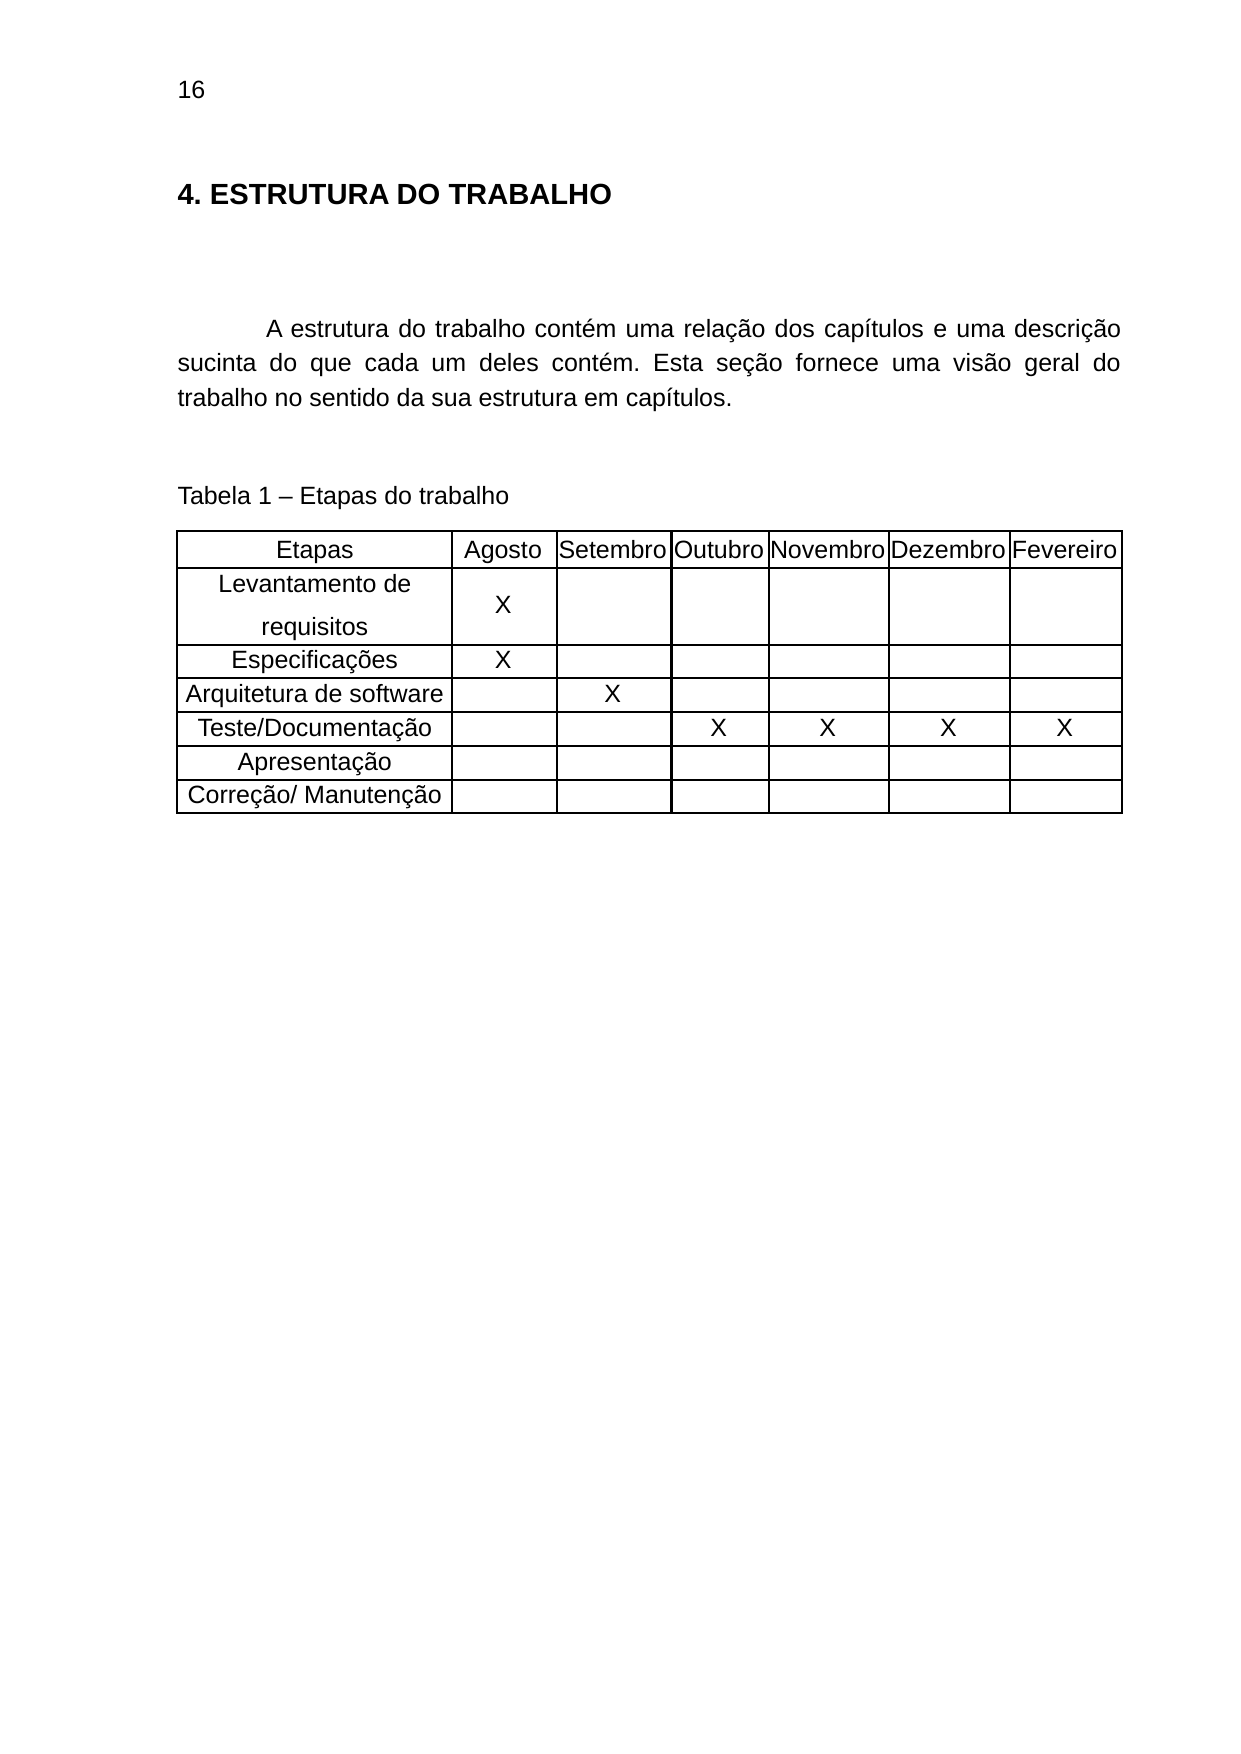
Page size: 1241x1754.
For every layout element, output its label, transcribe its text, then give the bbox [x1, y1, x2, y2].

table_cell X [558, 679, 670, 711]
table_cell [890, 781, 1009, 812]
table_cell Correção/ Manutenção [178, 781, 451, 812]
table_cell [1011, 569, 1121, 643]
table_cell X [1011, 713, 1121, 745]
table_cell [673, 569, 768, 643]
subtitle ESTRUTURA DO TRABALHO [177, 177, 1122, 211]
table_cell Levantamento de requisitos [178, 569, 451, 643]
text Tabela 1 – Etapas do trabalho [177, 481, 1122, 509]
table_cell X [673, 713, 768, 745]
table_cell [673, 747, 768, 778]
table_cell Teste/Documentação [178, 713, 451, 745]
table_cell [1011, 679, 1121, 711]
table_cell Arquitetura de software [178, 679, 451, 711]
table_cell X [890, 713, 1009, 745]
table_header Fevereiro [1011, 532, 1121, 567]
table_cell [558, 747, 670, 778]
table_cell [558, 713, 670, 745]
table_cell [673, 781, 768, 812]
table_cell [1011, 646, 1121, 677]
table_cell [558, 569, 670, 643]
table_cell [558, 646, 670, 677]
table_cell [453, 781, 556, 812]
table_cell [890, 679, 1009, 711]
table_cell [1011, 747, 1121, 778]
table_header Setembro [558, 532, 670, 567]
table_cell X [770, 713, 888, 745]
table_cell [673, 679, 768, 711]
table_header Dezembro [890, 532, 1009, 567]
table_cell Apresentação [178, 747, 451, 778]
table_header Outubro [673, 532, 768, 567]
table_cell [1011, 781, 1121, 812]
table_cell [770, 781, 888, 812]
table_header Etapas [178, 532, 451, 567]
text A estrutura do trabalho contém uma relação dos capítulos e uma descrição sucinta do que cada um deles contém. Esta seção fornece uma visão geral do trabalho no sentido da sua estrutura em capítulos. [177, 314, 1122, 411]
table_cell [890, 569, 1009, 643]
table_cell [453, 713, 556, 745]
table_header Novembro [770, 532, 888, 567]
table_cell [673, 646, 768, 677]
table_cell [453, 679, 556, 711]
table_cell [770, 747, 888, 778]
table_header Agosto [453, 532, 556, 567]
table_cell [770, 569, 888, 643]
table_cell [453, 747, 556, 778]
table_cell [890, 646, 1009, 677]
table_cell [770, 679, 888, 711]
table_cell Especificações [178, 646, 451, 677]
table_cell X [453, 569, 556, 643]
table_cell [558, 781, 670, 812]
table_cell [890, 747, 1009, 778]
table_cell X [453, 646, 556, 677]
table_cell [770, 646, 888, 677]
